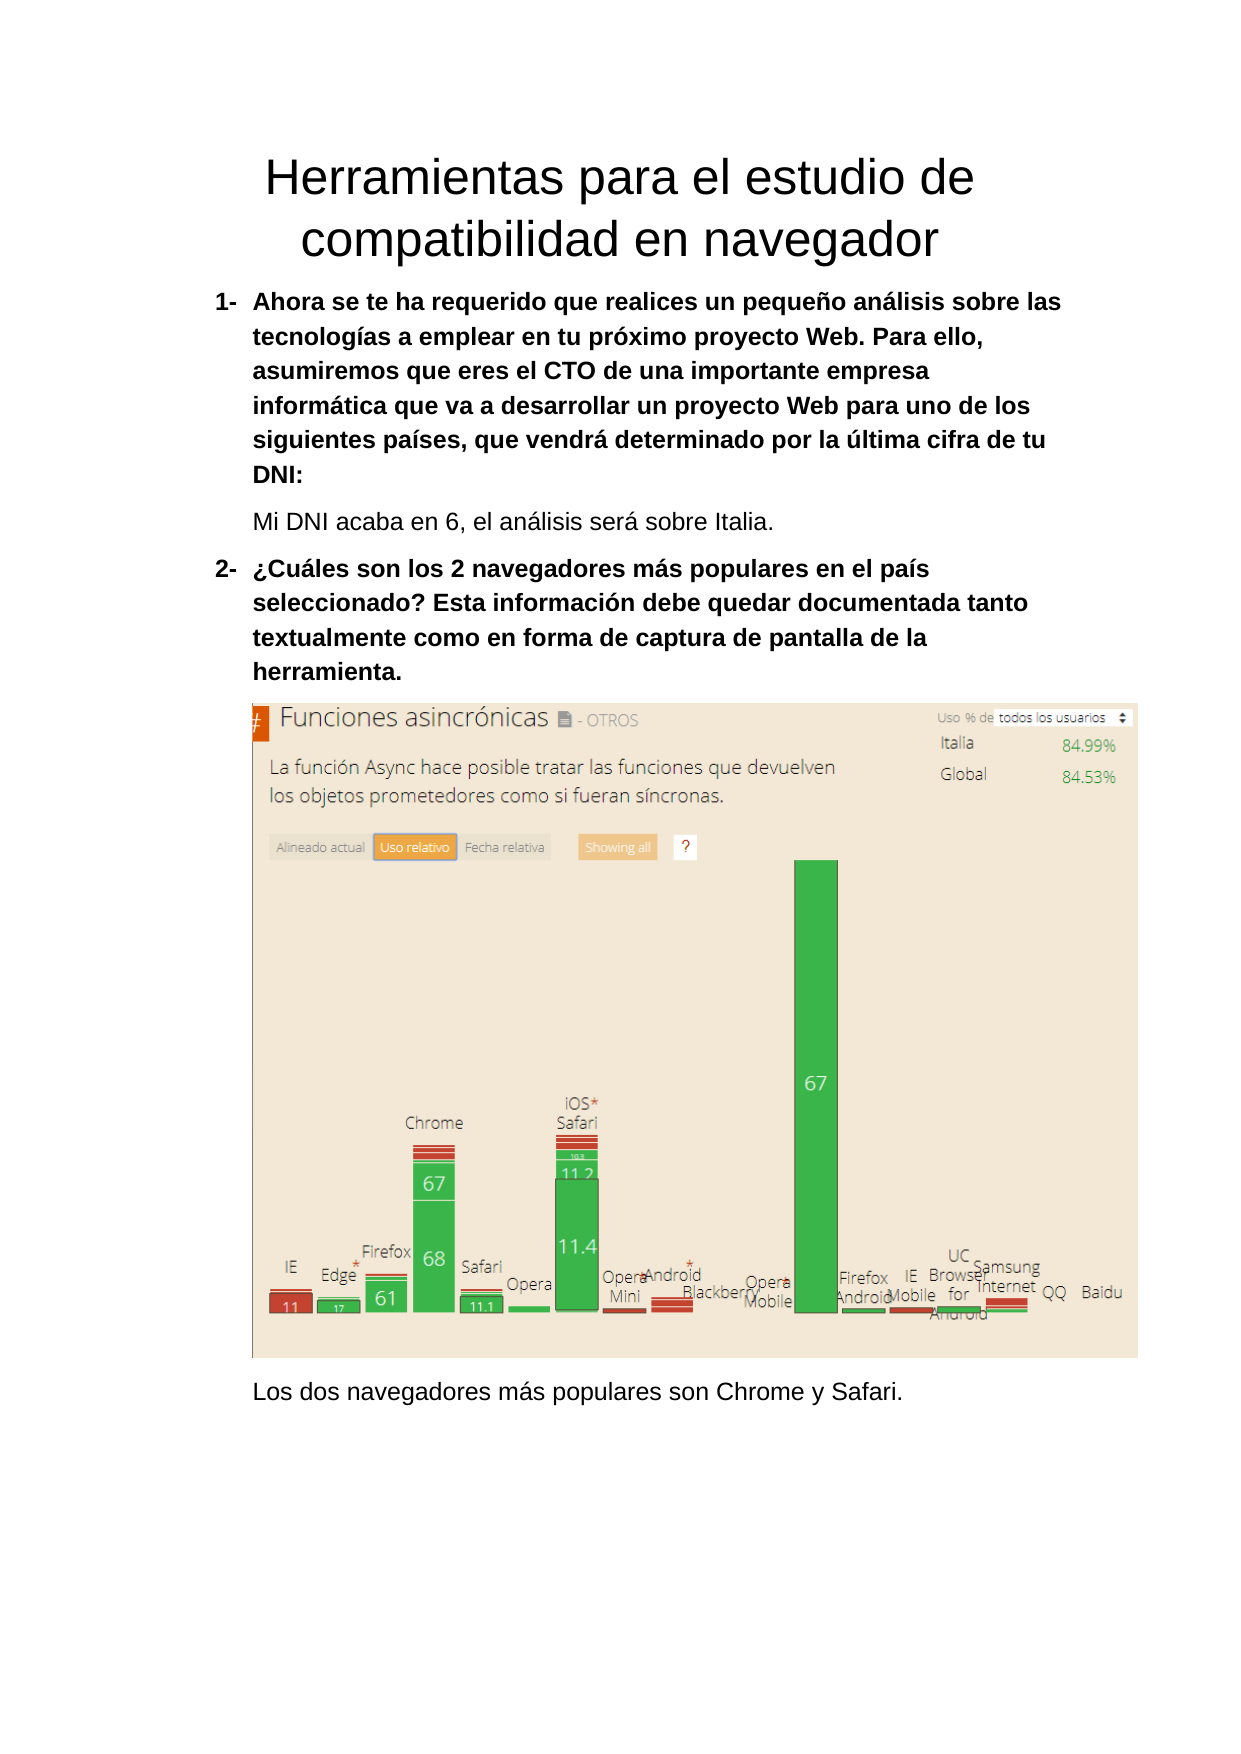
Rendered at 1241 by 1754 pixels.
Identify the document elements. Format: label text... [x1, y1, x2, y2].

list ¿Cuáles son los 2 navegadores más populares en el país seleccionado? Esta información debe quedar documentada tanto textualmente como en forma de captura de pantalla de la herramienta. [215, 553, 1063, 686]
list Mi DNI acaba en 6, el análisis será sobre Italia. [252, 507, 1063, 535]
list Ahora se te ha requerido que realices un pequeño análisis sobre las tecnologías a emplear en tu próximo proyecto Web. Para ello, asumiremos que eres el CTO de una importante empresa informática que va a desarrollar un proyecto Web para uno de los siguientes países, que vendrá determinado por la última cifra de tu DNI: [215, 287, 1063, 488]
text Herramientas para el estudio de compatibilidad en navegador [177, 148, 1063, 267]
list Los dos navegadores más populares son Chrome y Safari. [252, 1376, 1063, 1405]
